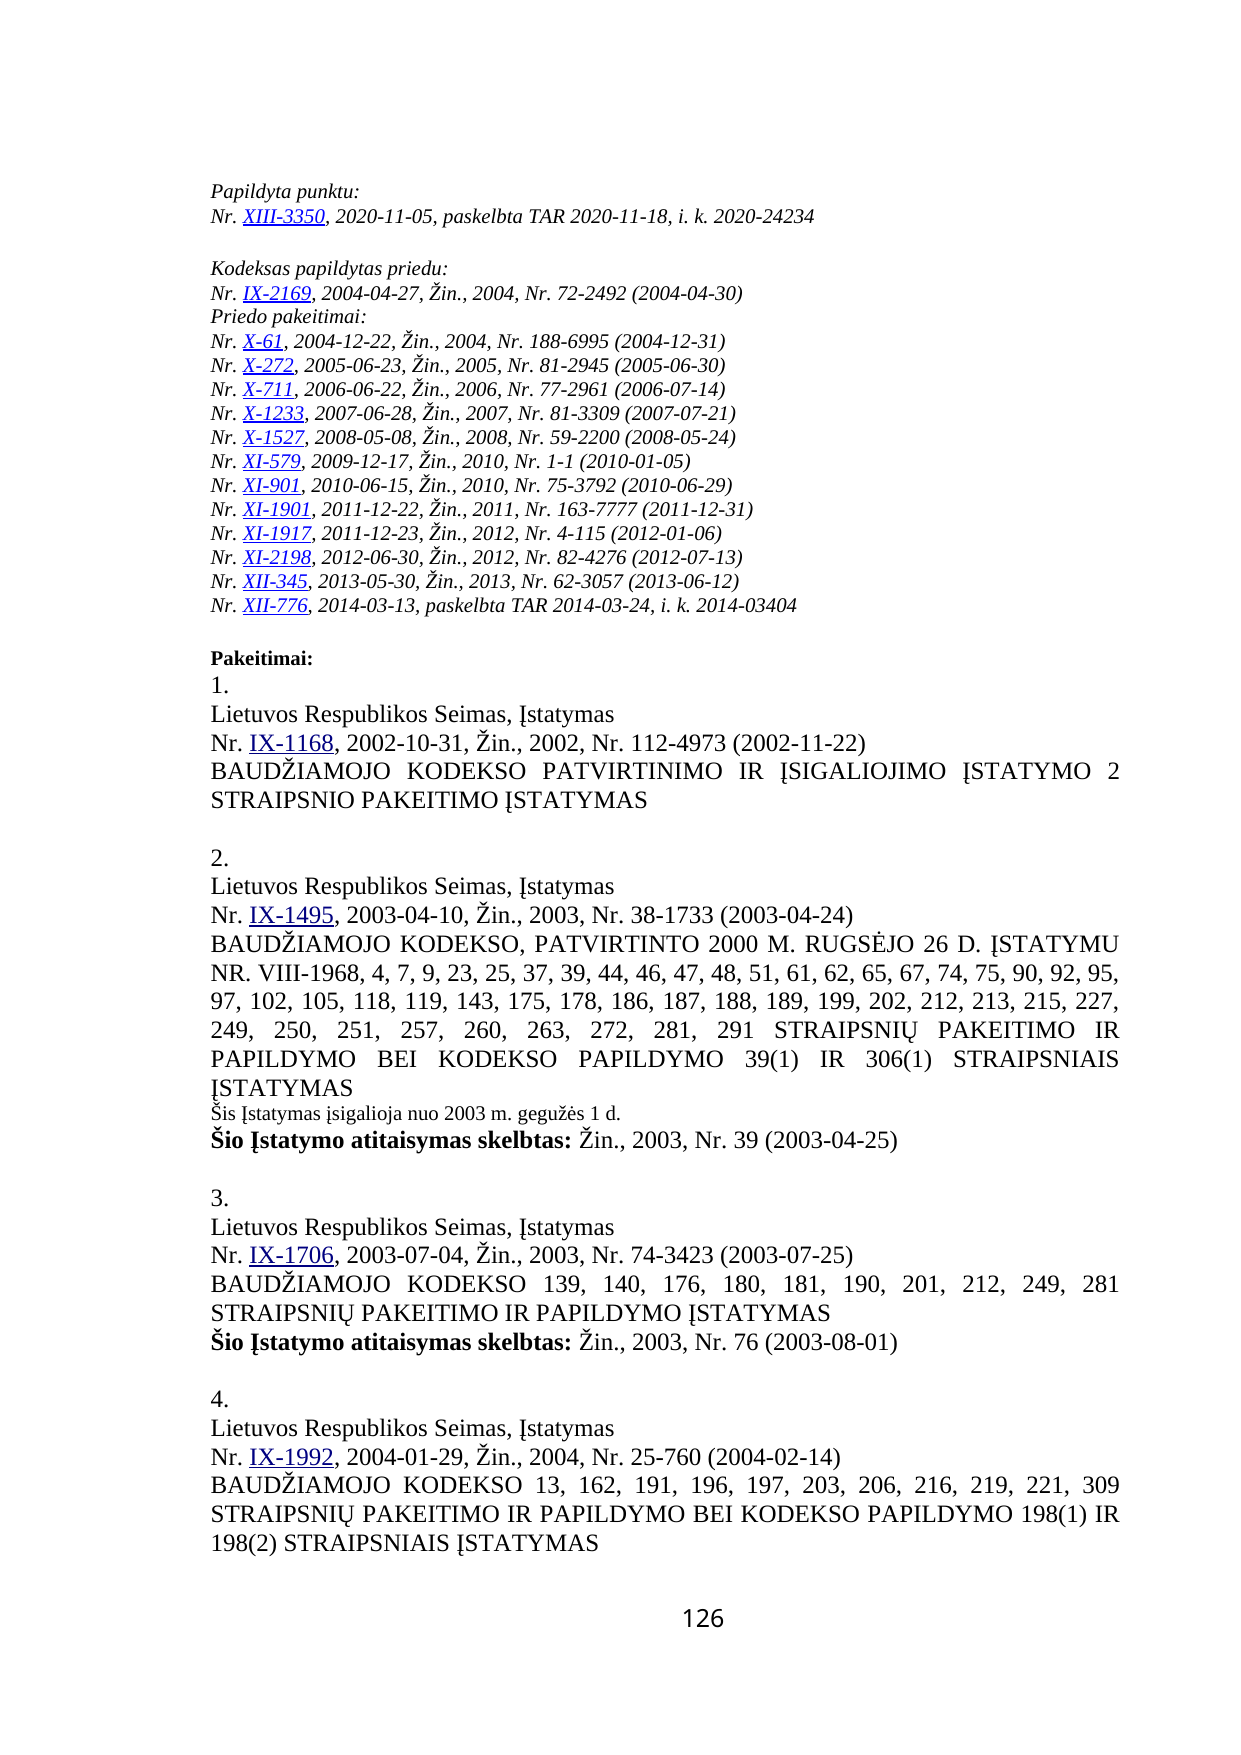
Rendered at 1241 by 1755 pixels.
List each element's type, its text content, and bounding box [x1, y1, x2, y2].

text Nr. XII-776, 2014-03-13, paskelbta TAR 2014-03-24, i. k. 2014-03404 [210, 593, 1120, 617]
text Šio Įstatymo atitaisymas skelbtas: Žin., 2003, Nr. 39 (2003-04-25) [210, 1125, 1120, 1154]
text Nr. X-711, 2006-06-22, Žin., 2006, Nr. 77-2961 (2006-07-14) [210, 377, 1120, 401]
text Lietuvos Respublikos Seimas, Įstatymas [210, 871, 1120, 900]
text Nr. X-1233, 2007-06-28, Žin., 2007, Nr. 81-3309 (2007-07-21) [210, 401, 1120, 425]
text Nr. XI-901, 2010-06-15, Žin., 2010, Nr. 75-3792 (2010-06-29) [210, 473, 1120, 497]
text BAUDŽIAMOJO KODEKSO 13, 162, 191, 196, 197, 203, 206, 216, 219, 221, 309 STRAIPSNIŲ PAKEITIMO IR PAPILDYMO BEI KODEKSO PAPILDYMO 198(1) IR 198(2) STRAIPSNIAIS ĮSTATYMAS [210, 1470, 1120, 1557]
text BAUDŽIAMOJO KODEKSO PATVIRTINIMO IR ĮSIGALIOJIMO ĮSTATYMO 2 STRAIPSNIO PAKEITIMO ĮSTATYMAS [210, 756, 1120, 814]
text Nr. IX-1168, 2002-10-31, Žin., 2002, Nr. 112-4973 (2002-11-22) [210, 728, 1120, 756]
text BAUDŽIAMOJO KODEKSO 139, 140, 176, 180, 181, 190, 201, 212, 249, 281 STRAIPSNIŲ PAKEITIMO IR PAPILDYMO ĮSTATYMAS [210, 1269, 1120, 1327]
text Lietuvos Respublikos Seimas, Įstatymas [210, 1212, 1120, 1240]
text Lietuvos Respublikos Seimas, Įstatymas [210, 699, 1120, 728]
text Nr. XII-345, 2013-05-30, Žin., 2013, Nr. 62-3057 (2013-06-12) [210, 569, 1120, 593]
text Nr. IX-1495, 2003-04-10, Žin., 2003, Nr. 38-1733 (2003-04-24) [210, 900, 1120, 929]
text 3. [210, 1183, 1120, 1212]
text 2. [210, 843, 1120, 871]
text Šio Įstatymo atitaisymas skelbtas: Žin., 2003, Nr. 76 (2003-08-01) [210, 1327, 1120, 1355]
text Nr. XI-579, 2009-12-17, Žin., 2010, Nr. 1-1 (2010-01-05) [210, 449, 1120, 473]
text Kodeksas papildytas priedu: [210, 256, 1120, 280]
text Šis Įstatymas įsigalioja nuo 2003 m. gegužės 1 d. [210, 1101, 1120, 1125]
text 1. [210, 670, 1120, 699]
text Nr. XI-1917, 2011-12-23, Žin., 2012, Nr. 4-115 (2012-01-06) [210, 521, 1120, 545]
text Priedo pakeitimai: [210, 304, 1120, 328]
text Nr. IX-1992, 2004-01-29, Žin., 2004, Nr. 25-760 (2004-02-14) [210, 1442, 1120, 1470]
text Nr. IX-1706, 2003-07-04, Žin., 2003, Nr. 74-3423 (2003-07-25) [210, 1240, 1120, 1269]
text Nr. XI-2198, 2012-06-30, Žin., 2012, Nr. 82-4276 (2012-07-13) [210, 545, 1120, 569]
text Nr. XIII-3350, 2020-11-05, paskelbta TAR 2020-11-18, i. k. 2020-24234 [210, 203, 1120, 228]
text BAUDŽIAMOJO KODEKSO, PATVIRTINTO 2000 M. RUGSĖJO 26 D. ĮSTATYMU NR. VIII-1968, 4, 7, 9, 23, 25, 37, 39, 44, 46, 47, 48, 51, 61, 62, 65, 67, 74, 75, 90, 92, 95, 97, 102, 105, 118, 119, 143, 175, 178, 186, 187, 188, 189, 199, 202, 212, 213, 215, 227, 249, 250, 251, 257, 260, 263, 272, 281, 291 STRAIPSNIŲ PAKEITIMO IR PAPILDYMO BEI KODEKSO PAPILDYMO 39(1) IR 306(1) STRAIPSNIAIS ĮSTATYMAS [210, 929, 1120, 1101]
text 4. [210, 1384, 1120, 1413]
text Papildyta punktu: [210, 179, 1120, 203]
text Nr. X-1527, 2008-05-08, Žin., 2008, Nr. 59-2200 (2008-05-24) [210, 425, 1120, 449]
text Nr. X-61, 2004-12-22, Žin., 2004, Nr. 188-6995 (2004-12-31) [210, 328, 1120, 353]
text Pakeitimai: [210, 646, 1120, 670]
text Nr. XI-1901, 2011-12-22, Žin., 2011, Nr. 163-7777 (2011-12-31) [210, 497, 1120, 521]
text Nr. IX-2169, 2004-04-27, Žin., 2004, Nr. 72-2492 (2004-04-30) [210, 280, 1120, 304]
text Lietuvos Respublikos Seimas, Įstatymas [210, 1413, 1120, 1442]
text Nr. X-272, 2005-06-23, Žin., 2005, Nr. 81-2945 (2005-06-30) [210, 353, 1120, 377]
